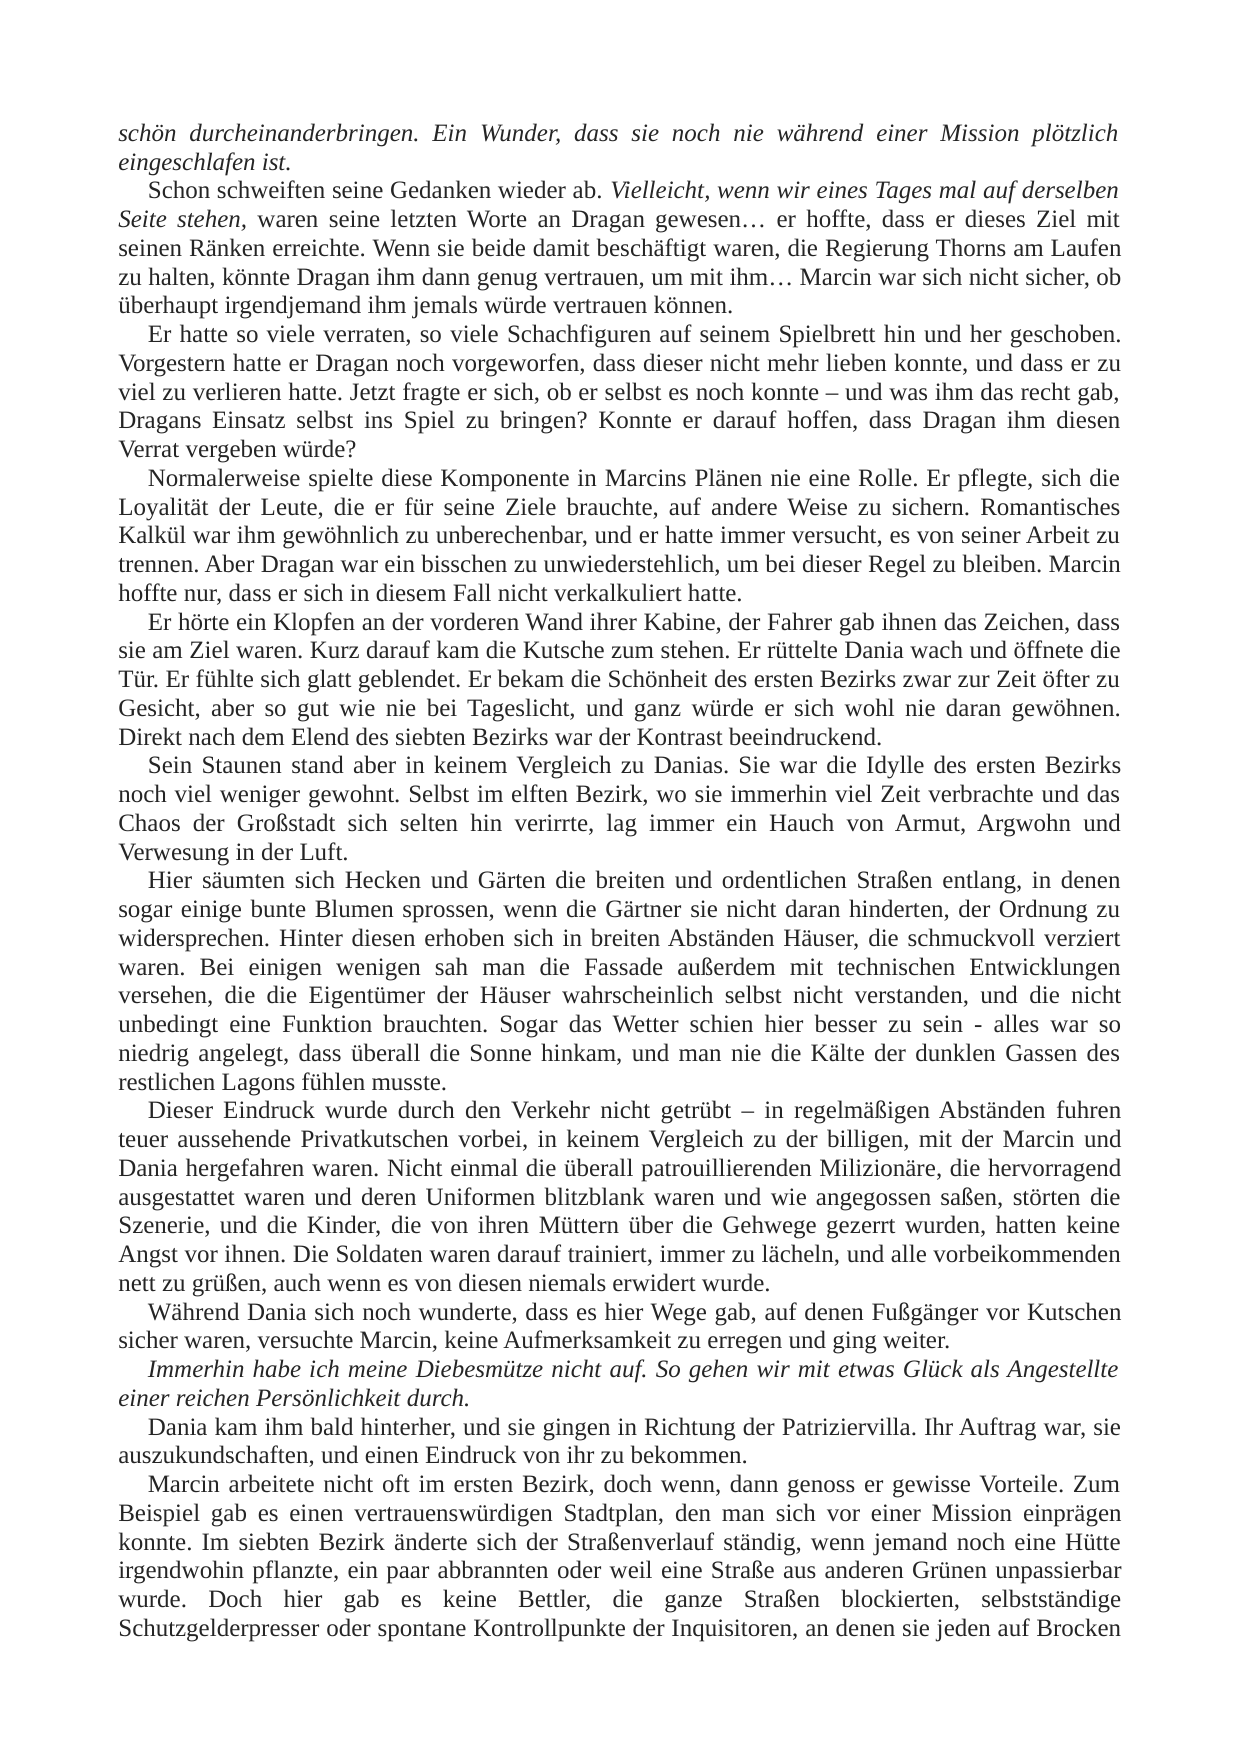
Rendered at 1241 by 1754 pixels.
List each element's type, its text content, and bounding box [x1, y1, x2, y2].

text Sein Staunen stand aber in keinem Vergleich zu Danias. Sie war die Idylle des ersten Bezirks noch viel weniger gewohnt. Selbst im elften Bezirk, wo sie immerhin viel Zeit verbrachte und das Chaos der Großstadt sich selten hin verirrte, lag immer ein Hauch von Armut, Argwohn und Verwesung in der Luft. [118, 751, 1122, 866]
text Marcin arbeitete nicht oft im ersten Bezirk, doch wenn, dann genoss er gewisse Vorteile. Zum Beispiel gab es einen vertrauenswürdigen Stadtplan, den man sich vor einer Mission einprägen konnte. Im siebten Bezirk änderte sich der Straßenverlauf ständig, wenn jemand noch eine Hütte irgendwohin pflanzte, ein paar abbrannten oder weil eine Straße aus anderen Grünen unpassierbar wurde. Doch hier gab es keine Bettler, die ganze Straßen blockierten, selbstständige Schutzgelderpresser oder spontane Kontrollpunkte der Inquisitoren, an denen sie jeden auf Brocken [118, 1469, 1122, 1642]
text Er hatte so viele verraten, so viele Schachfiguren auf seinem Spielbrett hin und her geschoben. Vorgestern hatte er Dragan noch vorgeworfen, dass dieser nicht mehr lieben konnte, und dass er zu viel zu verlieren hatte. Jetzt fragte er sich, ob er selbst es noch konnte – und was ihm das recht gab, Dragans Einsatz selbst ins Spiel zu bringen? Konnte er darauf hoffen, dass Dragan ihm diesen Verrat vergeben würde? [118, 319, 1122, 463]
text Immerhin habe ich meine Diebesmütze nicht auf. So gehen wir mit etwas Glück als Angestellte einer reichen Persönlichkeit durch. [118, 1354, 1122, 1412]
text Hier säumten sich Hecken und Gärten die breiten und ordentlichen Straßen entlang, in denen sogar einige bunte Blumen sprossen, wenn die Gärtner sie nicht daran hinderten, der Ordnung zu widersprechen. Hinter diesen erhoben sich in breiten Abständen Häuser, die schmuckvoll verziert waren. Bei einigen wenigen sah man die Fassade außerdem mit technischen Entwicklungen versehen, die die Eigentümer der Häuser wahrscheinlich selbst nicht verstanden, und die nicht unbedingt eine Funktion brauchten. Sogar das Wetter schien hier besser zu sein - alles war so niedrig angelegt, dass überall die Sonne hinkam, und man nie die Kälte der dunklen Gassen des restlichen Lagons fühlen musste. [118, 866, 1122, 1096]
text Er hörte ein Klopfen an der vorderen Wand ihrer Kabine, der Fahrer gab ihnen das Zeichen, dass sie am Ziel waren. Kurz darauf kam die Kutsche zum stehen. Er rüttelte Dania wach und öffnete die Tür. Er fühlte sich glatt geblendet. Er bekam die Schönheit des ersten Bezirks zwar zur Zeit öfter zu Gesicht, aber so gut wie nie bei Tageslicht, und ganz würde er sich wohl nie daran gewöhnen. Direkt nach dem Elend des siebten Bezirks war der Kontrast beeindruckend. [118, 607, 1122, 751]
text Dania kam ihm bald hinterher, und sie gingen in Richtung der Patriziervilla. Ihr Auftrag war, sie auszukundschaften, und einen Eindruck von ihr zu bekommen. [118, 1412, 1122, 1469]
text Normalerweise spielte diese Komponente in Marcins Plänen nie eine Rolle. Er pflegte, sich die Loyalität der Leute, die er für seine Ziele brauchte, auf andere Weise zu sichern. Romantisches Kalkül war ihm gewöhnlich zu unberechenbar, und er hatte immer versucht, es von seiner Arbeit zu trennen. Aber Dragan war ein bisschen zu unwiederstehlich, um bei dieser Regel zu bleiben. Marcin hoffte nur, dass er sich in diesem Fall nicht verkalkuliert hatte. [118, 463, 1122, 607]
text Schon schweiften seine Gedanken wieder ab. Vielleicht, wenn wir eines Tages mal auf derselben Seite stehen, waren seine letzten Worte an Dragan gewesen… er hoffte, dass er dieses Ziel mit seinen Ränken erreichte. Wenn sie beide damit beschäftigt waren, die Regierung Thorns am Laufen zu halten, könnte Dragan ihm dann genug vertrauen, um mit ihm… Marcin war sich nicht sicher, ob überhaupt irgendjemand ihm jemals würde vertrauen können. [118, 176, 1122, 319]
text Dieser Eindruck wurde durch den Verkehr nicht getrübt – in regelmäßigen Abständen fuhren teuer aussehende Privatkutschen vorbei, in keinem Vergleich zu der billigen, mit der Marcin und Dania hergefahren waren. Nicht einmal die überall patrouillierenden Milizionäre, die hervorragend ausgestattet waren und deren Uniformen blitzblank waren und wie angegossen saßen, störten die Szenerie, und die Kinder, die von ihren Müttern über die Gehwege gezerrt wurden, hatten keine Angst vor ihnen. Die Soldaten waren darauf trainiert, immer zu lächeln, und alle vorbeikommenden nett zu grüßen, auch wenn es von diesen niemals erwidert wurde. [118, 1096, 1122, 1297]
text Während Dania sich noch wunderte, dass es hier Wege gab, auf denen Fußgänger vor Kutschen sicher waren, versuchte Marcin, keine Aufmerksamkeit zu erregen und ging weiter. [118, 1297, 1122, 1354]
text schön durcheinanderbringen. Ein Wunder, dass sie noch nie während einer Mission plötzlich eingeschlafen ist. [118, 118, 1122, 176]
